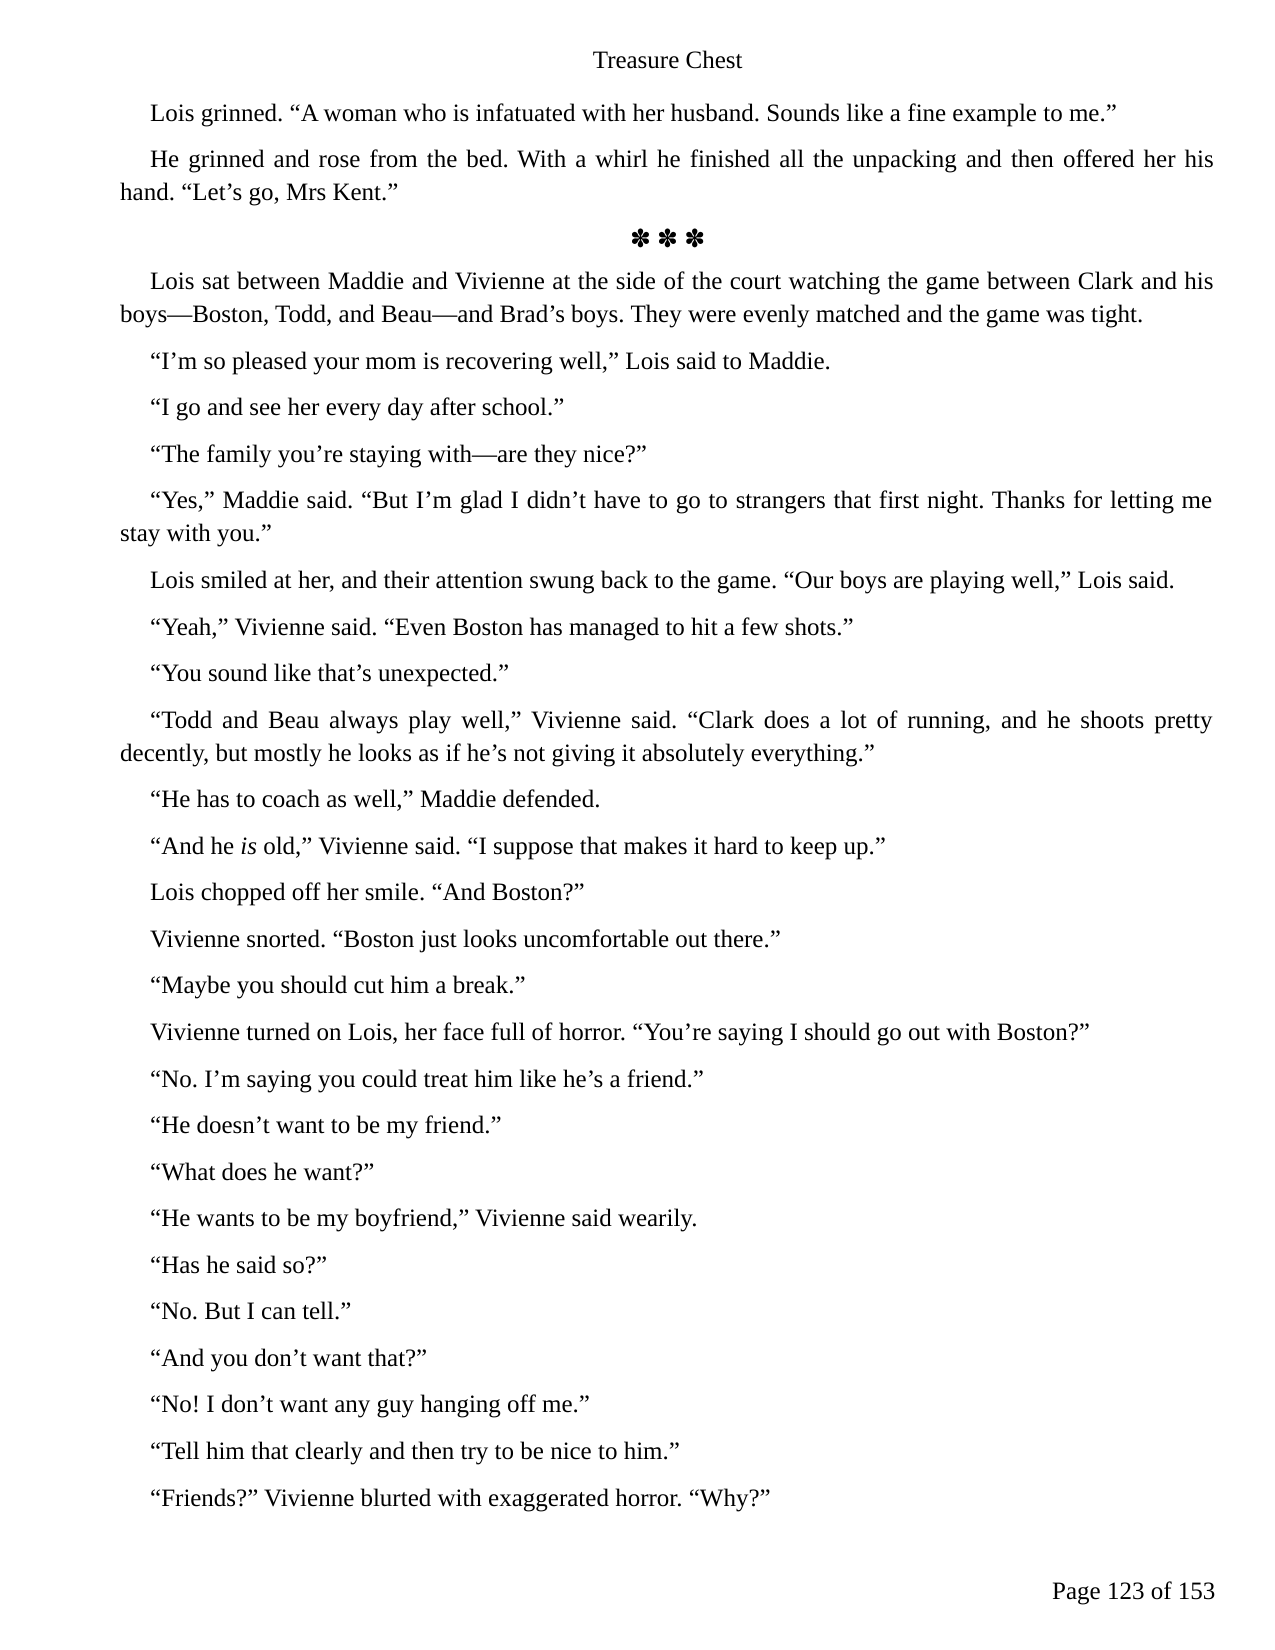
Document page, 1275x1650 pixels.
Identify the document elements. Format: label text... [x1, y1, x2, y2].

text Lois sat between Maddie and Vivienne at the side of the court watching the game between Clark and his boys—Boston, Todd, and Beau—and Brad’s boys. They were evenly matched and the game was tight. [120, 266, 1215, 328]
text “I go and see her every day after school.” [120, 392, 1215, 421]
text “No. But I can tell.” [120, 1296, 1215, 1325]
text “You sound like that’s unexpected.” [120, 658, 1215, 687]
text “He doesn’t want to be my friend.” [120, 1110, 1215, 1139]
text He grinned and rose from the bed. With a whirl he finished all the unpacking and then offered her his hand. “Let’s go, Mrs Kent.” [120, 144, 1215, 206]
text “Todd and Beau always play well,” Vivienne said. “Clark does a lot of running, and he shoots pretty decently, but mostly he looks as if he’s not giving it absolutely everything.” [120, 705, 1215, 766]
text “Has he said so?” [120, 1250, 1215, 1279]
text “He has to coach as well,” Maddie defended. [120, 784, 1215, 813]
text Vivienne snorted. “Boston just looks uncomfortable out there.” [120, 924, 1215, 953]
text “No. I’m saying you could treat him like he’s a friend.” [120, 1064, 1215, 1092]
text “What does he want?” [120, 1157, 1215, 1186]
text “Yeah,” Vivienne said. “Even Boston has managed to hit a few shots.” [120, 612, 1215, 640]
text “Maybe you should cut him a break.” [120, 971, 1215, 999]
text “No! I don’t want any guy hanging off me.” [120, 1389, 1215, 1418]
text “He wants to be my boyfriend,” Vivienne said wearily. [120, 1203, 1215, 1232]
text Lois grinned. “A woman who is infatuated with her husband. Sounds like a fine example to me.” [120, 98, 1215, 126]
text Lois chopped off her smile. “And Boston?” [120, 877, 1215, 906]
text “The family you’re staying with—are they nice?” [120, 439, 1215, 468]
text “And you don’t want that?” [120, 1343, 1215, 1372]
text “And he is old,” Vivienne said. “I suppose that makes it hard to keep up.” [120, 831, 1215, 859]
text “Friends?” Vivienne blurted with exaggerated horror. “Why?” [120, 1483, 1215, 1511]
text “Tell him that clearly and then try to be nice to him.” [120, 1436, 1215, 1465]
text Vivienne turned on Lois, her face full of horror. “You’re saying I should go out with Boston?” [120, 1017, 1215, 1046]
text “I’m so pleased your mom is recovering well,” Lois said to Maddie. [120, 346, 1215, 374]
text Lois smiled at her, and their attention swung back to the game. “Our boys are playing well,” Lois said. [120, 565, 1215, 594]
text ✽ ✽ ✽ [120, 224, 1215, 253]
text “Yes,” Maddie said. “But I’m glad I didn’t have to go to strangers that first night. Thanks for letting me stay with you.” [120, 485, 1215, 547]
